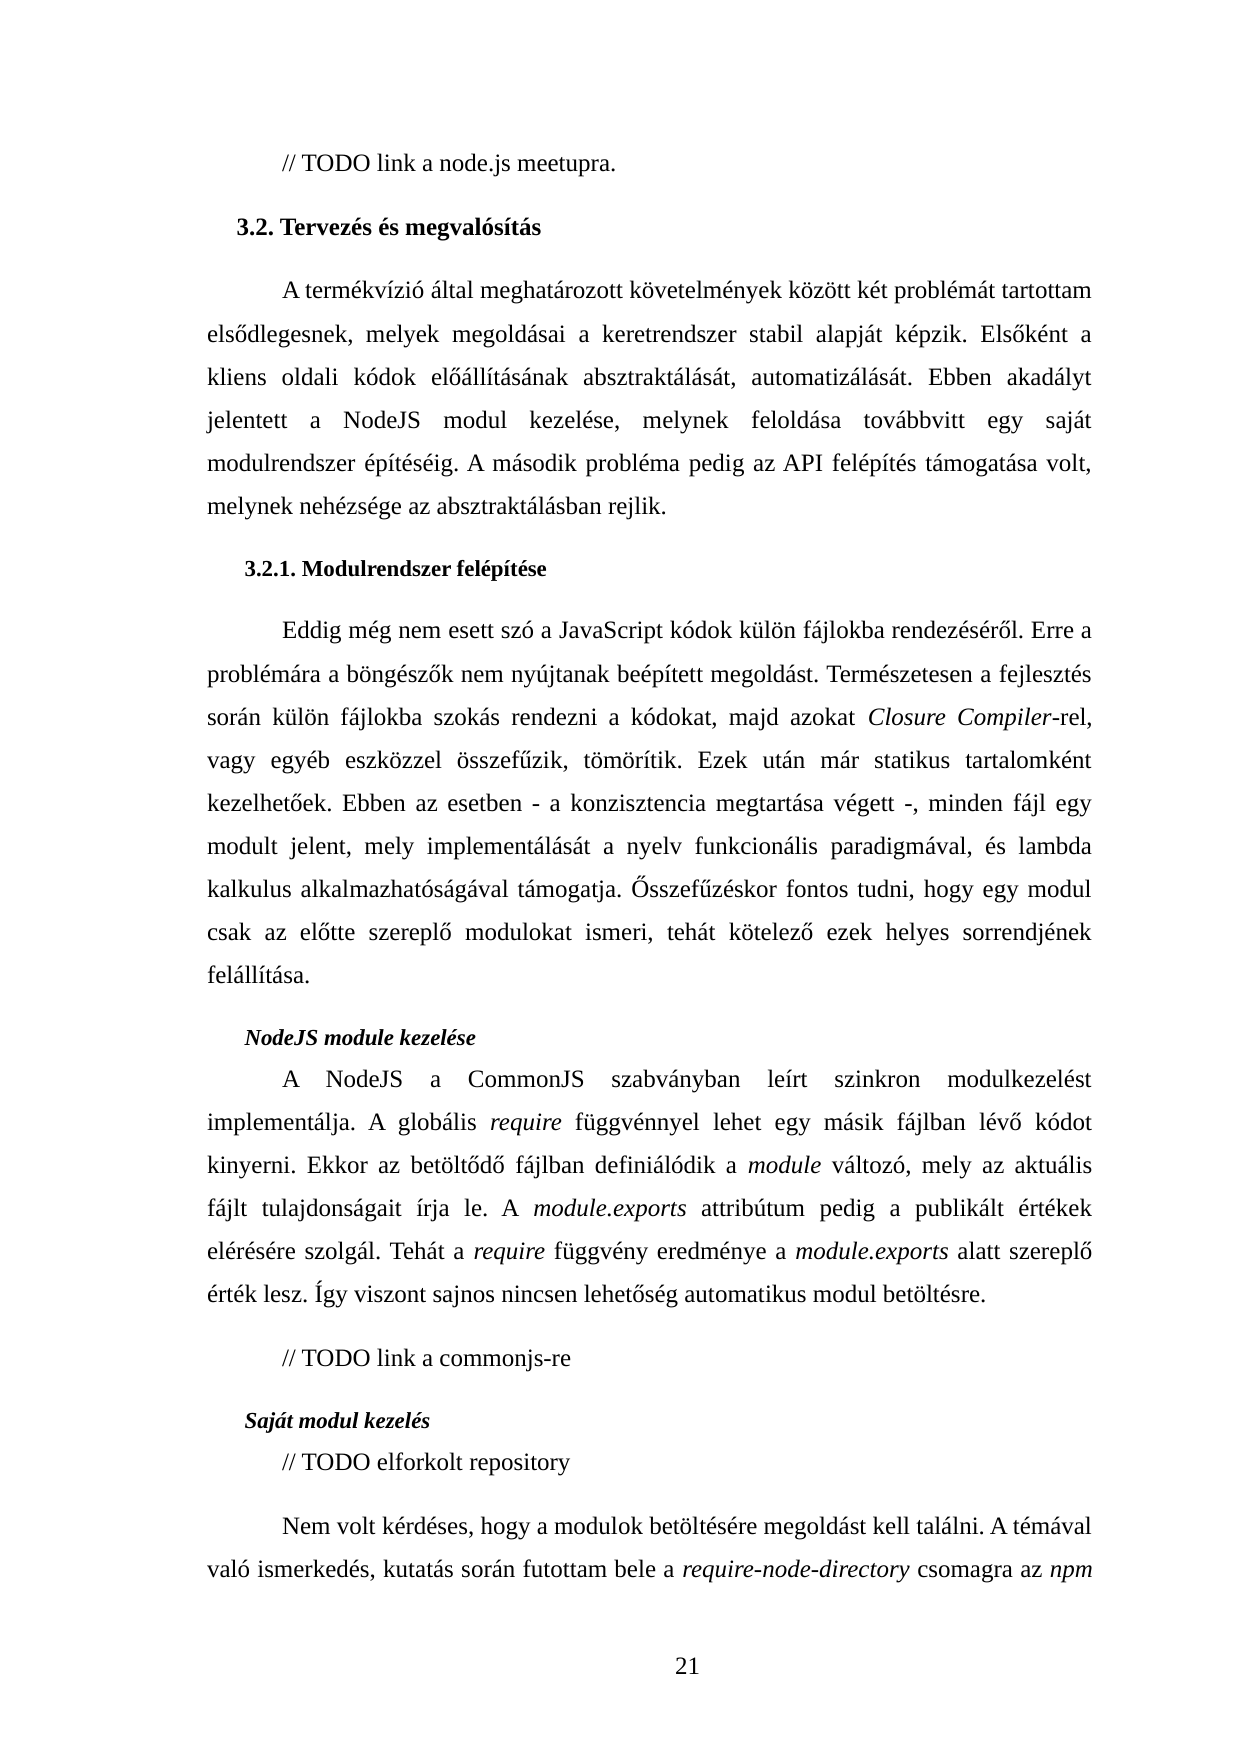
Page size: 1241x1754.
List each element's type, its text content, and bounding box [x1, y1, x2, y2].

subtitle 3.2. Tervezés és megvalósítás [207, 212, 1092, 240]
subtitle Saját modul kezelés [244, 1407, 1092, 1434]
subtitle NodeJS module kezelése [244, 1024, 1092, 1051]
text // TODO link a node.js meetupra. [207, 148, 1092, 176]
subtitle 3.2.1. Modulrendszer felépítése [244, 555, 1092, 582]
text Eddig még nem esett szó a JavaScript kódok külön fájlokba rendezéséről. Erre a problémára a böngészők nem nyújtanak beépített megoldást. Természetesen a fejlesztés során külön fájlokba szokás rendezni a kódokat, majd azokat Closure Compiler-rel, vagy egyéb eszközzel összefűzik, tömörítik. Ezek után már statikus tartalomként kezelhetőek. Ebben az esetben - a konzisztencia megtartása végett -, minden fájl egy modult jelent, mely implementálását a nyelv funkcionális paradigmával, és lambda kalkulus alkalmazhatóságával támogatja. Ősszefűzéskor fontos tudni, hogy egy modul csak az előtte szereplő modulokat ismeri, tehát kötelező ezek helyes sorrendjének felállítása. [207, 616, 1092, 989]
text A termékvízió által meghatározott követelmények között két problémát tartottam elsődlegesnek, melyek megoldásai a keretrendszer stabil alapját képzik. Elsőként a kliens oldali kódok előállításának absztraktálását, automatizálását. Ebben akadályt jelentett a NodeJS modul kezelése, melynek feloldása továbbvitt egy saját modulrendszer építéséig. A második probléma pedig az API felépítés támogatása volt, melynek nehézsége az absztraktálásban rejlik. [207, 276, 1092, 520]
text // TODO link a commonjs-re [207, 1343, 1092, 1372]
text // TODO elforkolt repository [207, 1447, 1092, 1476]
text A NodeJS a CommonJS szabványban leírt szinkron modulkezelést implementálja. A globális require függvénnyel lehet egy másik fájlban lévő kódot kinyerni. Ekkor az betöltődő fájlban definiálódik a module változó, mely az aktuális fájlt tulajdonságait írja le. A module.exports attribútum pedig a publikált értékek elérésére szolgál. Tehát a require függvény eredménye a module.exports alatt szereplő érték lesz. Így viszont sajnos nincsen lehetőség automatikus modul betöltésre. [207, 1064, 1092, 1308]
text Nem volt kérdéses, hogy a modulok betöltésére megoldást kell találni. A témával való ismerkedés, kutatás során futottam bele a require-node-directory csomagra az npm [207, 1511, 1092, 1583]
